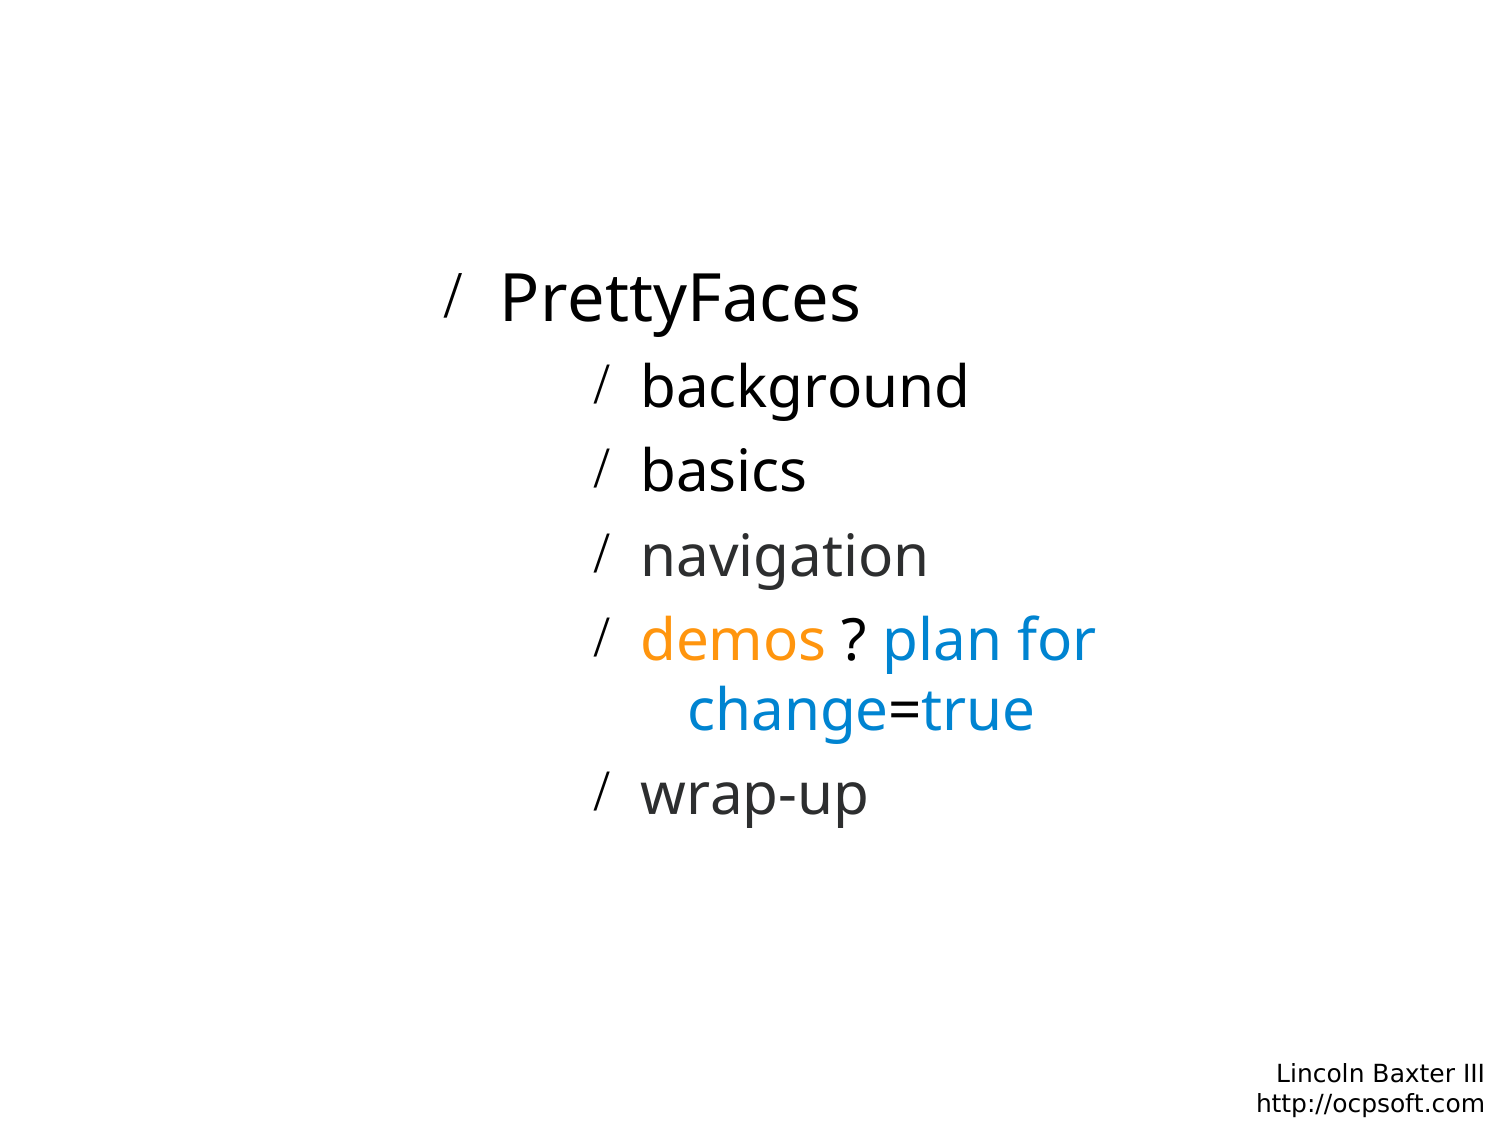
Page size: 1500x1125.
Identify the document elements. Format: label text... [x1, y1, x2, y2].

list PrettyFaces background basics navigation demos ? plan for change=true wrap-up [428, 149, 1276, 893]
